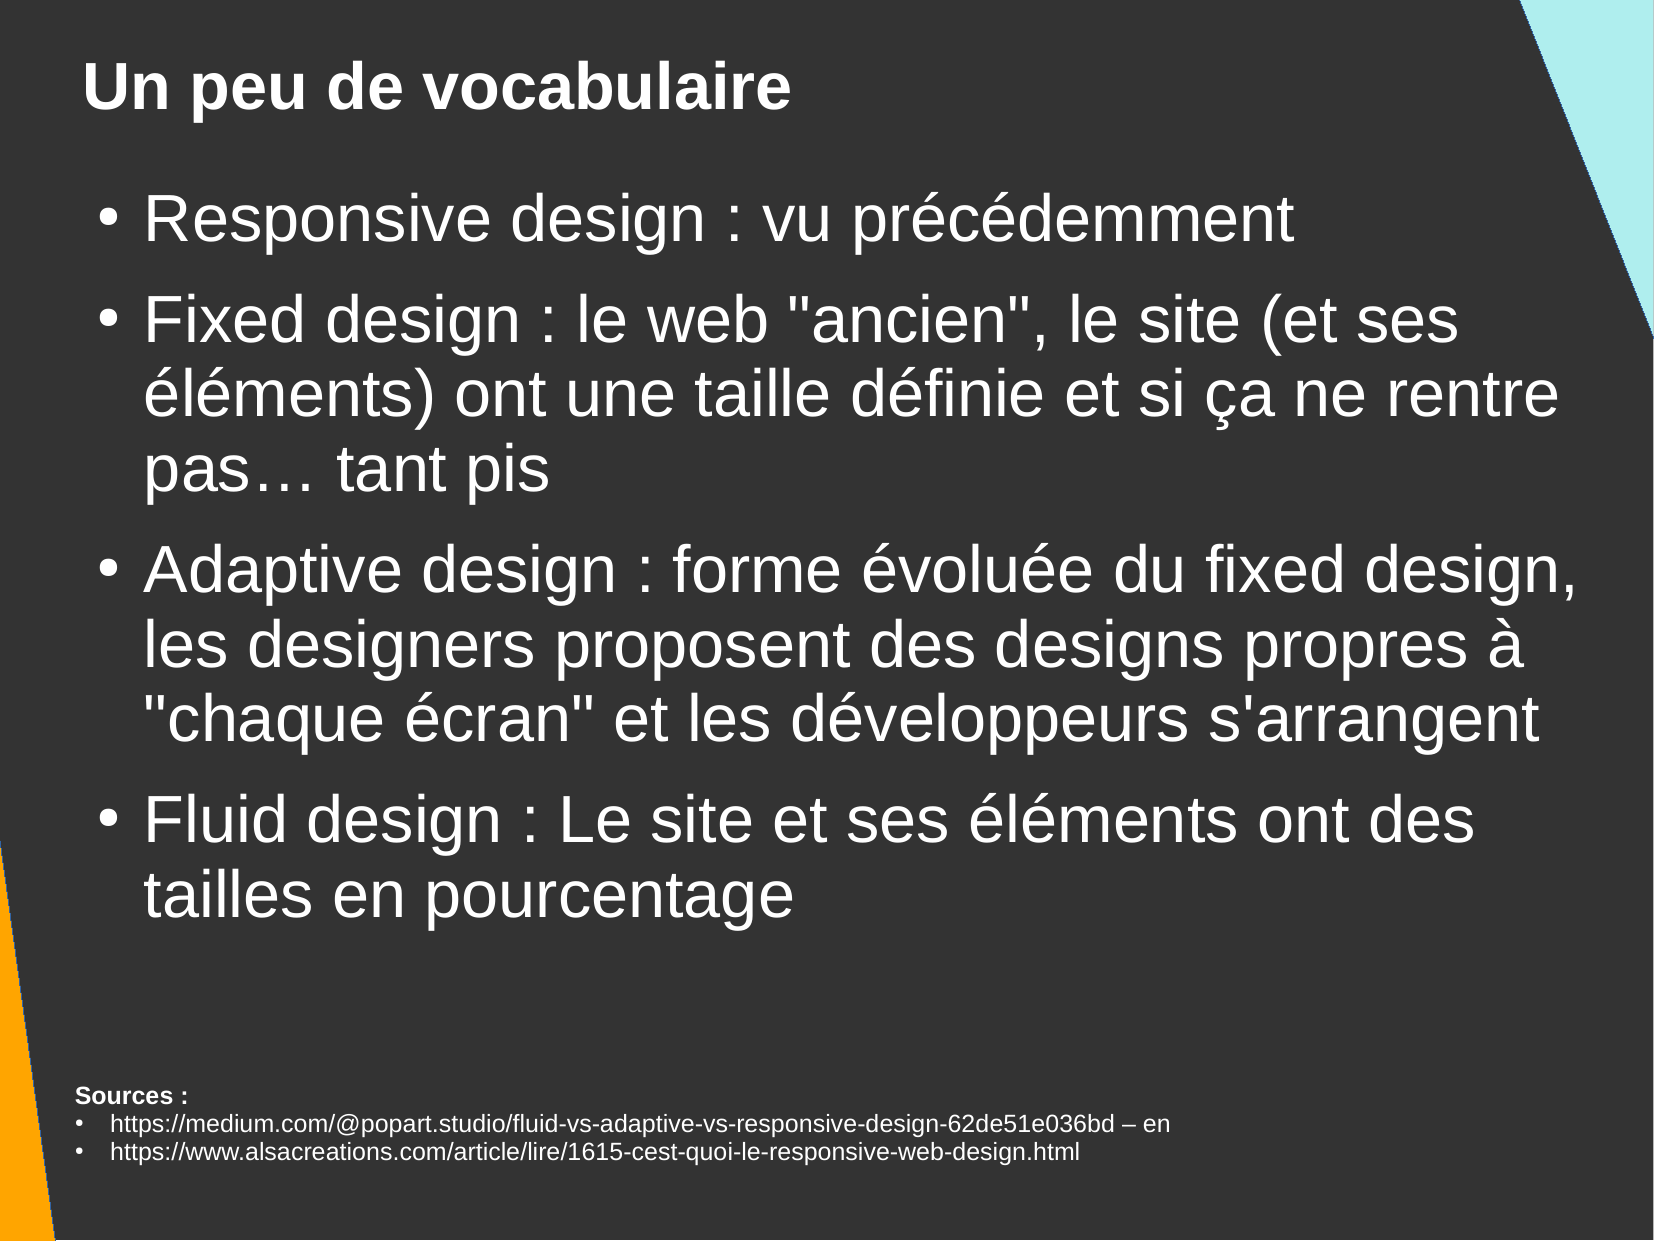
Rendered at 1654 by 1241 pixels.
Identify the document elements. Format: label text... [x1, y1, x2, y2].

text_box [1519, 0, 1654, 339]
text_box Sources : https://medium.com/@popart.studio/fluid-vs-adaptive-vs-responsive-design-62de51e036bd – en https://www.alsacreations.com/article/lire/1615-cest-quoi-le-responsive-web-design.html [60, 1074, 1546, 1241]
list Responsive design : vu précédemment Fixed design : le web "ancien", le site (et ses éléments) ont une taille définie et si ça ne rentre pas… tant pis Adaptive design : forme évoluée du fixed design, les designers proposent des designs propres à "chaque écran" et les développeurs s'arrangent Fluid design : Le site et ses éléments ont des tailles en pourcentage [80, 180, 1605, 981]
text_box [0, 840, 56, 1241]
title Un peu de vocabulaire [82, 49, 1571, 152]
